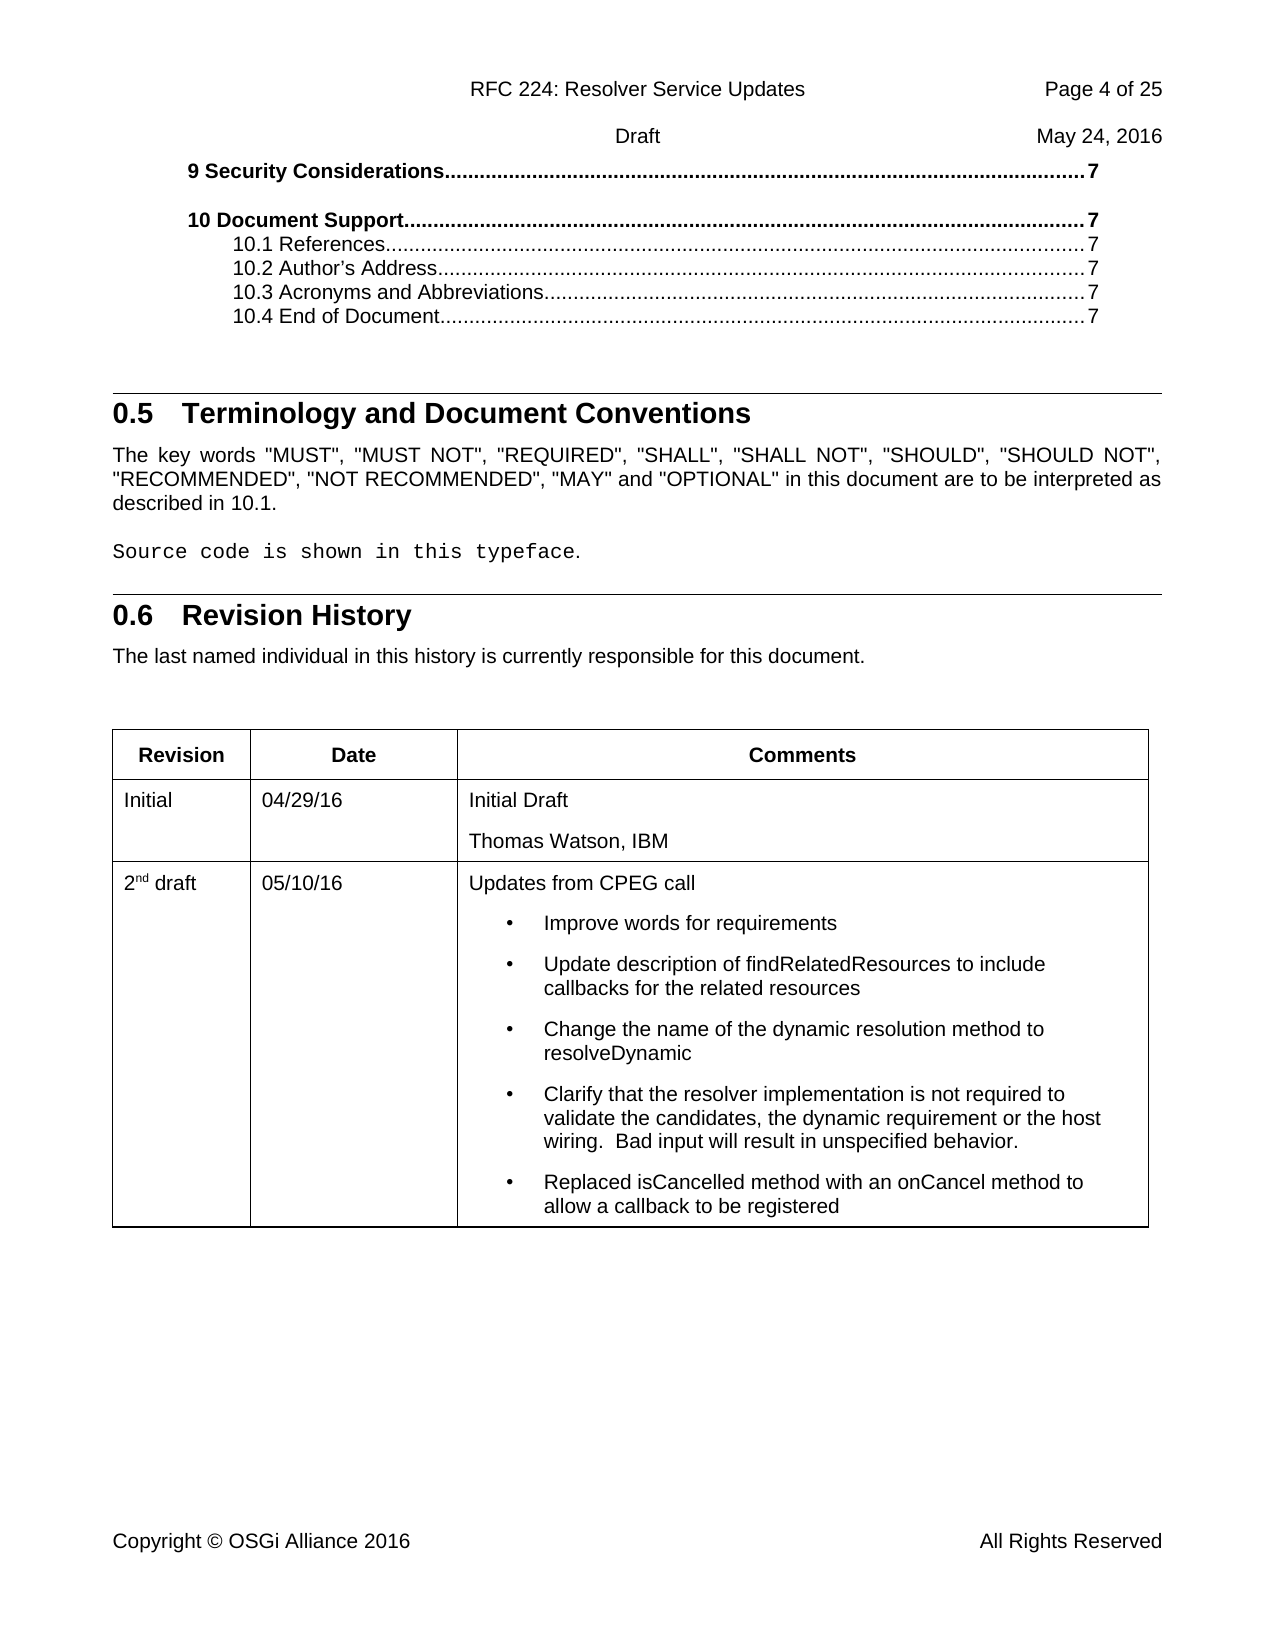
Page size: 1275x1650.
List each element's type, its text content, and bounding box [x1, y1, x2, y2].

table_cell Initial [113, 780, 250, 861]
table_cell Updates from CPEG call Improve words for requirements Update description of findRelatedResources to include callbacks for the related resources Change the name of the dynamic resolution method to resolveDynamic Clarify that the resolver implementation is not required to validate the candidates, the dynamic requirement or the host wiring. Bad input will result in unspecified behavior. Replaced isCancelled method with an onCancel method to allow a callback to be registered [458, 862, 1148, 1226]
table_header Date [251, 730, 457, 779]
table_cell 05/10/16 [251, 862, 457, 1226]
text 10.2 Author’s Address 7 [232, 256, 1162, 280]
text 10.3 Acronyms and Abbreviations 7 [232, 280, 1162, 304]
table_cell Initial Draft Thomas Watson, IBM [458, 780, 1148, 861]
text 9 Security Considerations 7 [187, 159, 1162, 183]
table_header Revision [113, 730, 250, 779]
subtitle Revision History [112, 595, 1162, 631]
text 10.4 End of Document 7 [232, 304, 1162, 328]
table_header Comments [458, 730, 1148, 779]
table_cell 2nd draft [113, 862, 250, 1226]
text 10 Document Support 7 [187, 208, 1162, 232]
text The last named individual in this history is currently responsible for this document. [112, 643, 1162, 667]
subtitle Terminology and Document Conventions [112, 394, 1162, 430]
text The key words "MUST", "MUST NOT", "REQUIRED", "SHALL", "SHALL NOT", "SHOULD", "SHOULD NOT", "RECOMMENDED", "NOT RECOMMENDED", "MAY" and "OPTIONAL" in this document are to be interpreted as described in 1. [112, 442, 1162, 514]
text 10.1 References 7 [232, 232, 1162, 256]
table_cell 04/29/16 [251, 780, 457, 861]
text Source code is shown in this typeface. [112, 539, 1162, 565]
